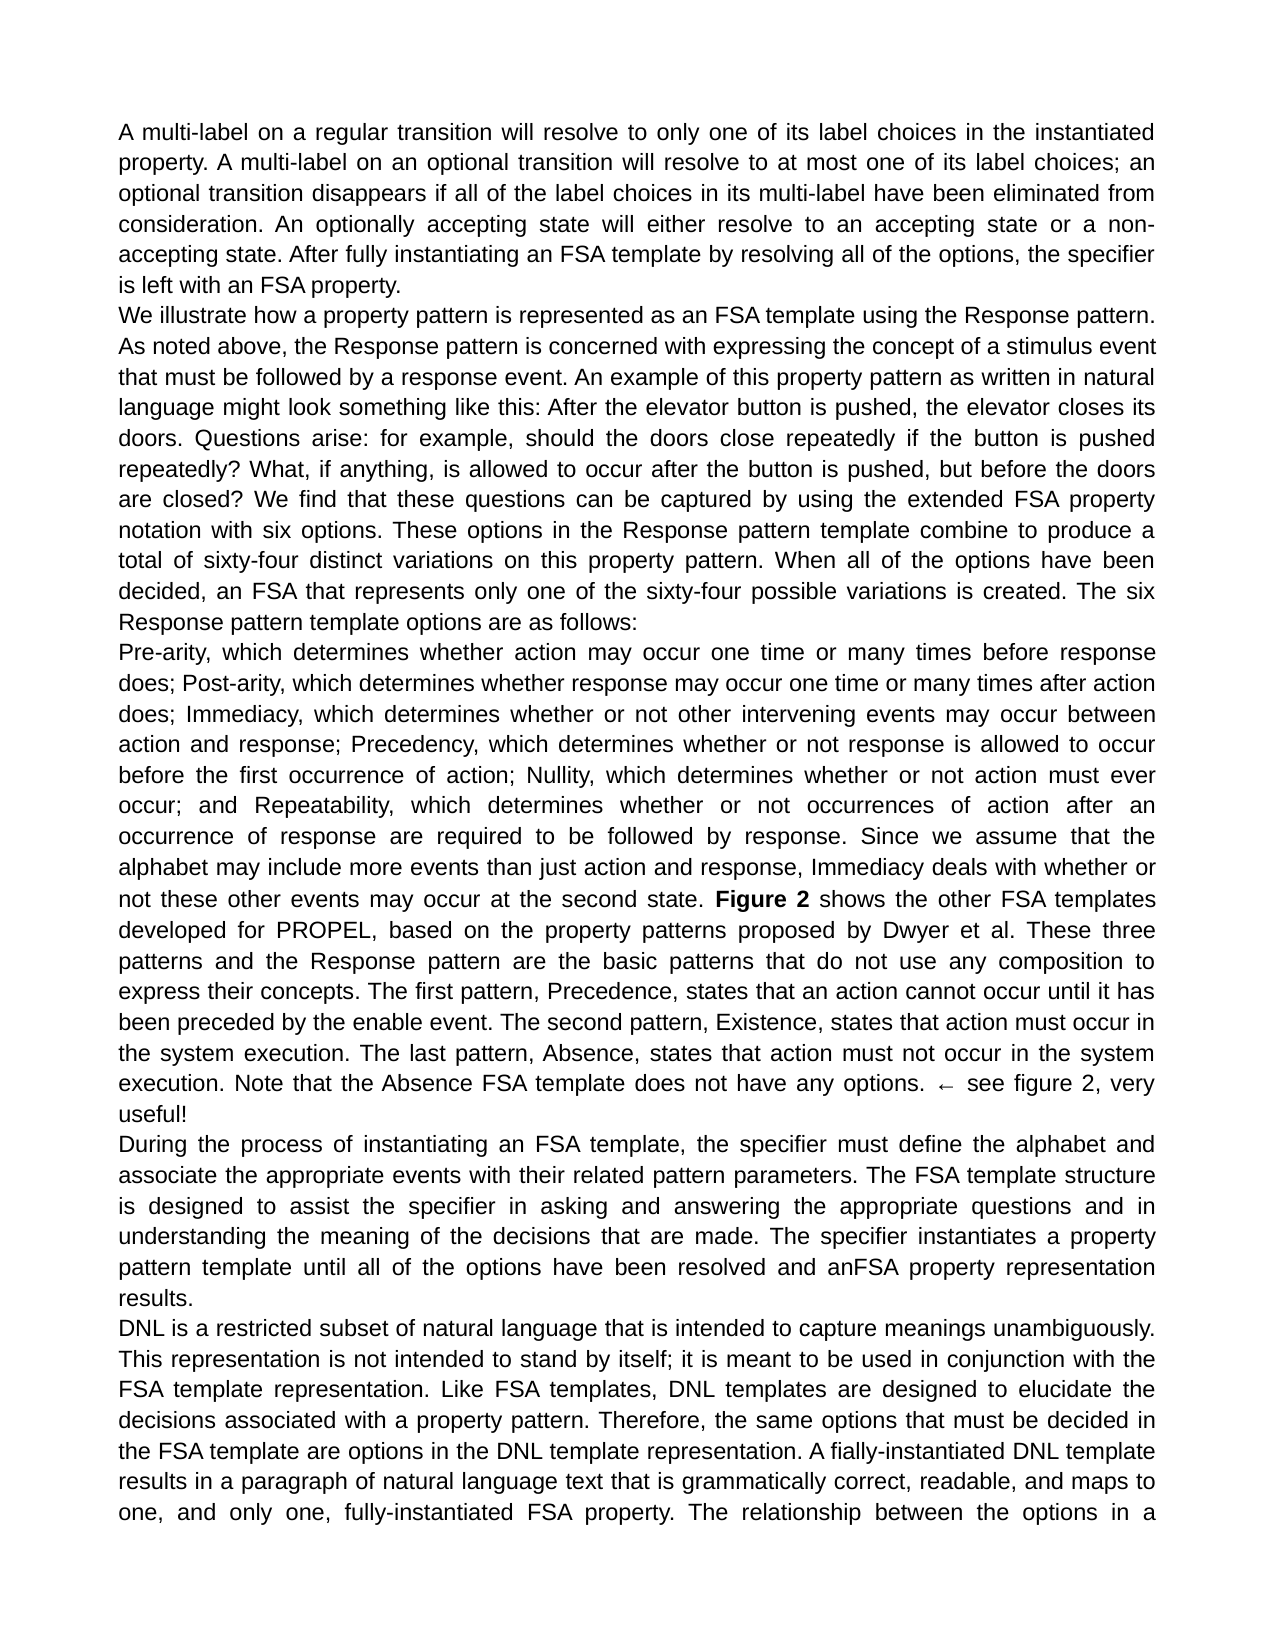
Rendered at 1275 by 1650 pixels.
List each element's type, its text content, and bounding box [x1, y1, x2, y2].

text During the process of instantiating an FSA template, the specifier must define the alphabet and associate the appropriate events with their related pattern parameters. The FSA template structure is designed to assist the specifier in asking and answering the appropriate questions and in understanding the meaning of the decisions that are made. The specifier instantiates a property pattern template until all of the options have been resolved and anFSA property representation results. [118, 1131, 1157, 1311]
text A multi-label on a regular transition will resolve to only one of its label choices in the instantiated property. A multi-label on an optional transition will resolve to at most one of its label choices; an optional transition disappears if all of the label choices in its multi-label have been eliminated from consideration. An optionally accepting state will either resolve to an accepting state or a non-accepting state. After fully instantiating an FSA template by resolving all of the options, the specifier is left with an FSA property. [118, 118, 1157, 298]
text DNL is a restricted subset of natural language that is intended to capture meanings unambiguously. This representation is not intended to stand by itself; it is meant to be used in conjunction with the FSA template representation. Like FSA templates, DNL templates are designed to elucidate the decisions associated with a property pattern. Therefore, the same options that must be decided in the FSA template are options in the DNL template representation. A fially-instantiated DNL template results in a paragraph of natural language text that is grammatically correct, readable, and maps to one, and only one, fully-instantiated FSA property. The relationship between the options in a [118, 1314, 1157, 1525]
text Pre-arity, which determines whether action may occur one time or many times before response does; Post-arity, which determines whether response may occur one time or many times after action does; Immediacy, which determines whether or not other intervening events may occur between action and response; Precedency, which determines whether or not response is allowed to occur before the first occurrence of action; Nullity, which determines whether or not action must ever occur; and Repeatability, which determines whether or not occurrences of action after an occurrence of response are required to be followed by response. Since we assume that the alphabet may include more events than just action and response, Immediacy deals with whether or not these other events may occur at the second state. Figure 2 shows the other FSA templates developed for PROPEL, based on the property patterns proposed by Dwyer et al. These three patterns and the Response pattern are the basic patterns that do not use any composition to express their concepts. The first pattern, Precedence, states that an action cannot occur until it has been preceded by the enable event. The second pattern, Existence, states that action must occur in the system execution. The last pattern, Absence, states that action must not occur in the system execution. Note that the Absence FSA template does not have any options. ← see figure 2, very useful! [118, 639, 1157, 1127]
text We illustrate how a property pattern is represented as an FSA template using the Response pattern. As noted above, the Response pattern is concerned with expressing the concept of a stimulus event that must be followed by a response event. An example of this property pattern as written in natural language might look something like this: After the elevator button is pushed, the elevator closes its doors. Questions arise: for example, should the doors close repeatedly if the button is pushed repeatedly? What, if anything, is allowed to occur after the button is pushed, but before the doors are closed? We find that these questions can be captured by using the extended FSA property notation with six options. These options in the Response pattern template combine to produce a total of sixty-four distinct variations on this property pattern. When all of the options have been decided, an FSA that represents only one of the sixty-four possible variations is created. The six Response pattern template options are as follows: [118, 302, 1157, 635]
